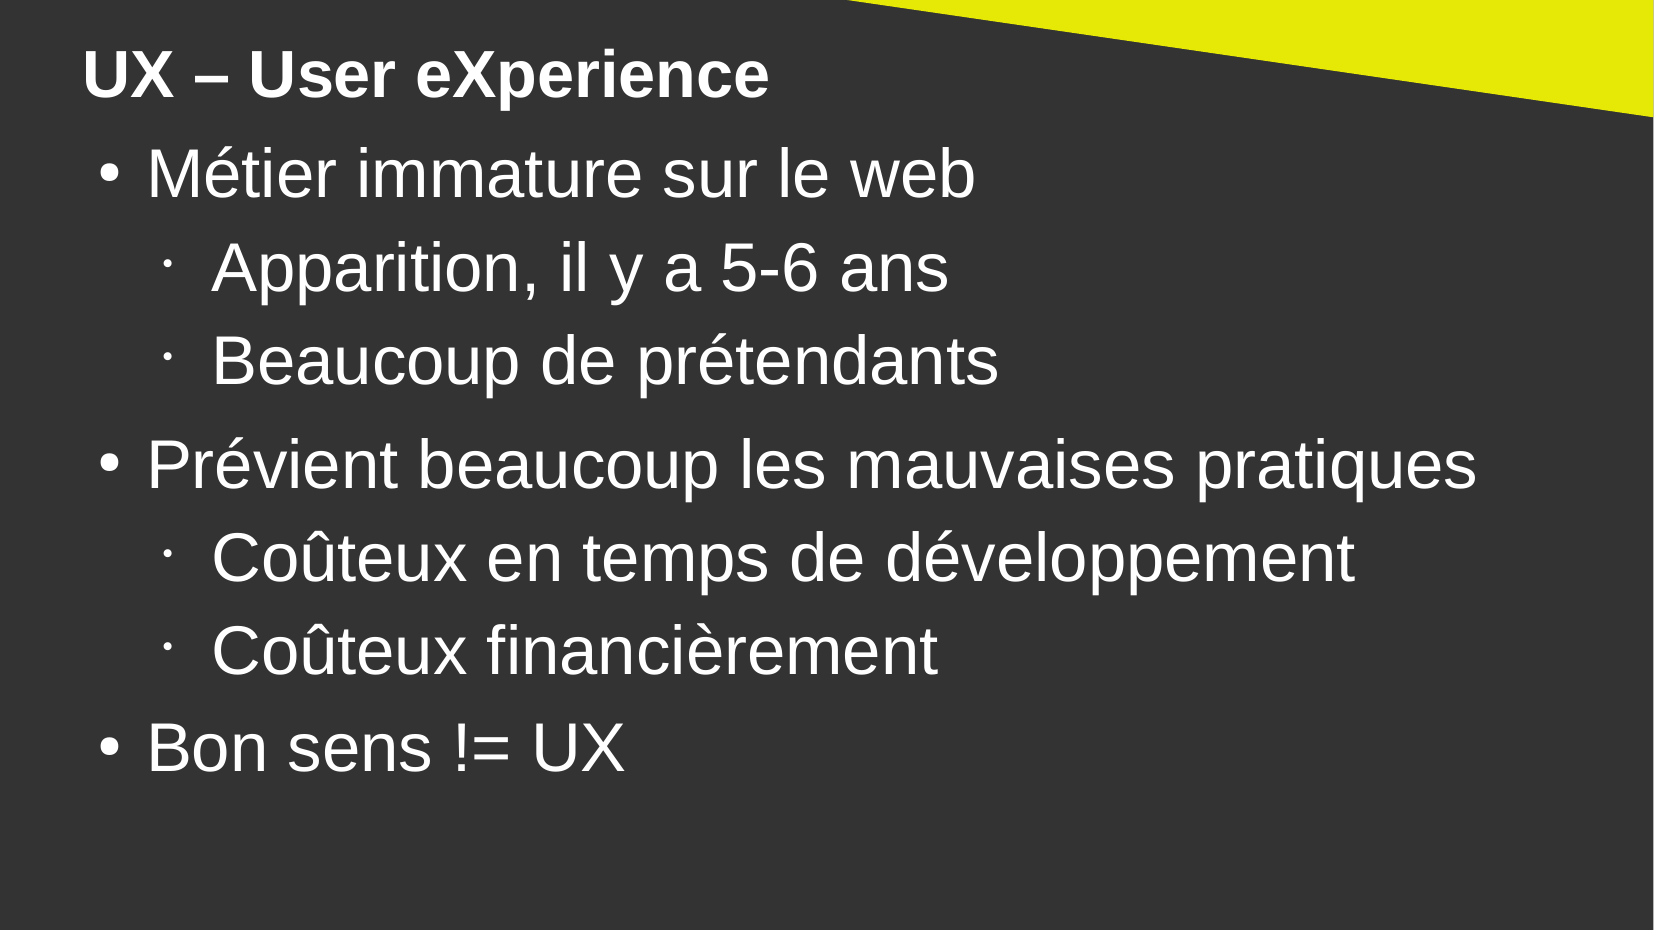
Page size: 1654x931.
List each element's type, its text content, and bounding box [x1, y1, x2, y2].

text_box [847, 0, 1654, 118]
title UX – User eXperience [82, 37, 1571, 114]
list Métier immature sur le web Apparition, il y a 5-6 ans Beaucoup de prétendants Prévient beaucoup les mauvaises pratiques Coûteux en temps de développement Coûteux financièrement Bon sens != UX [80, 135, 1620, 792]
